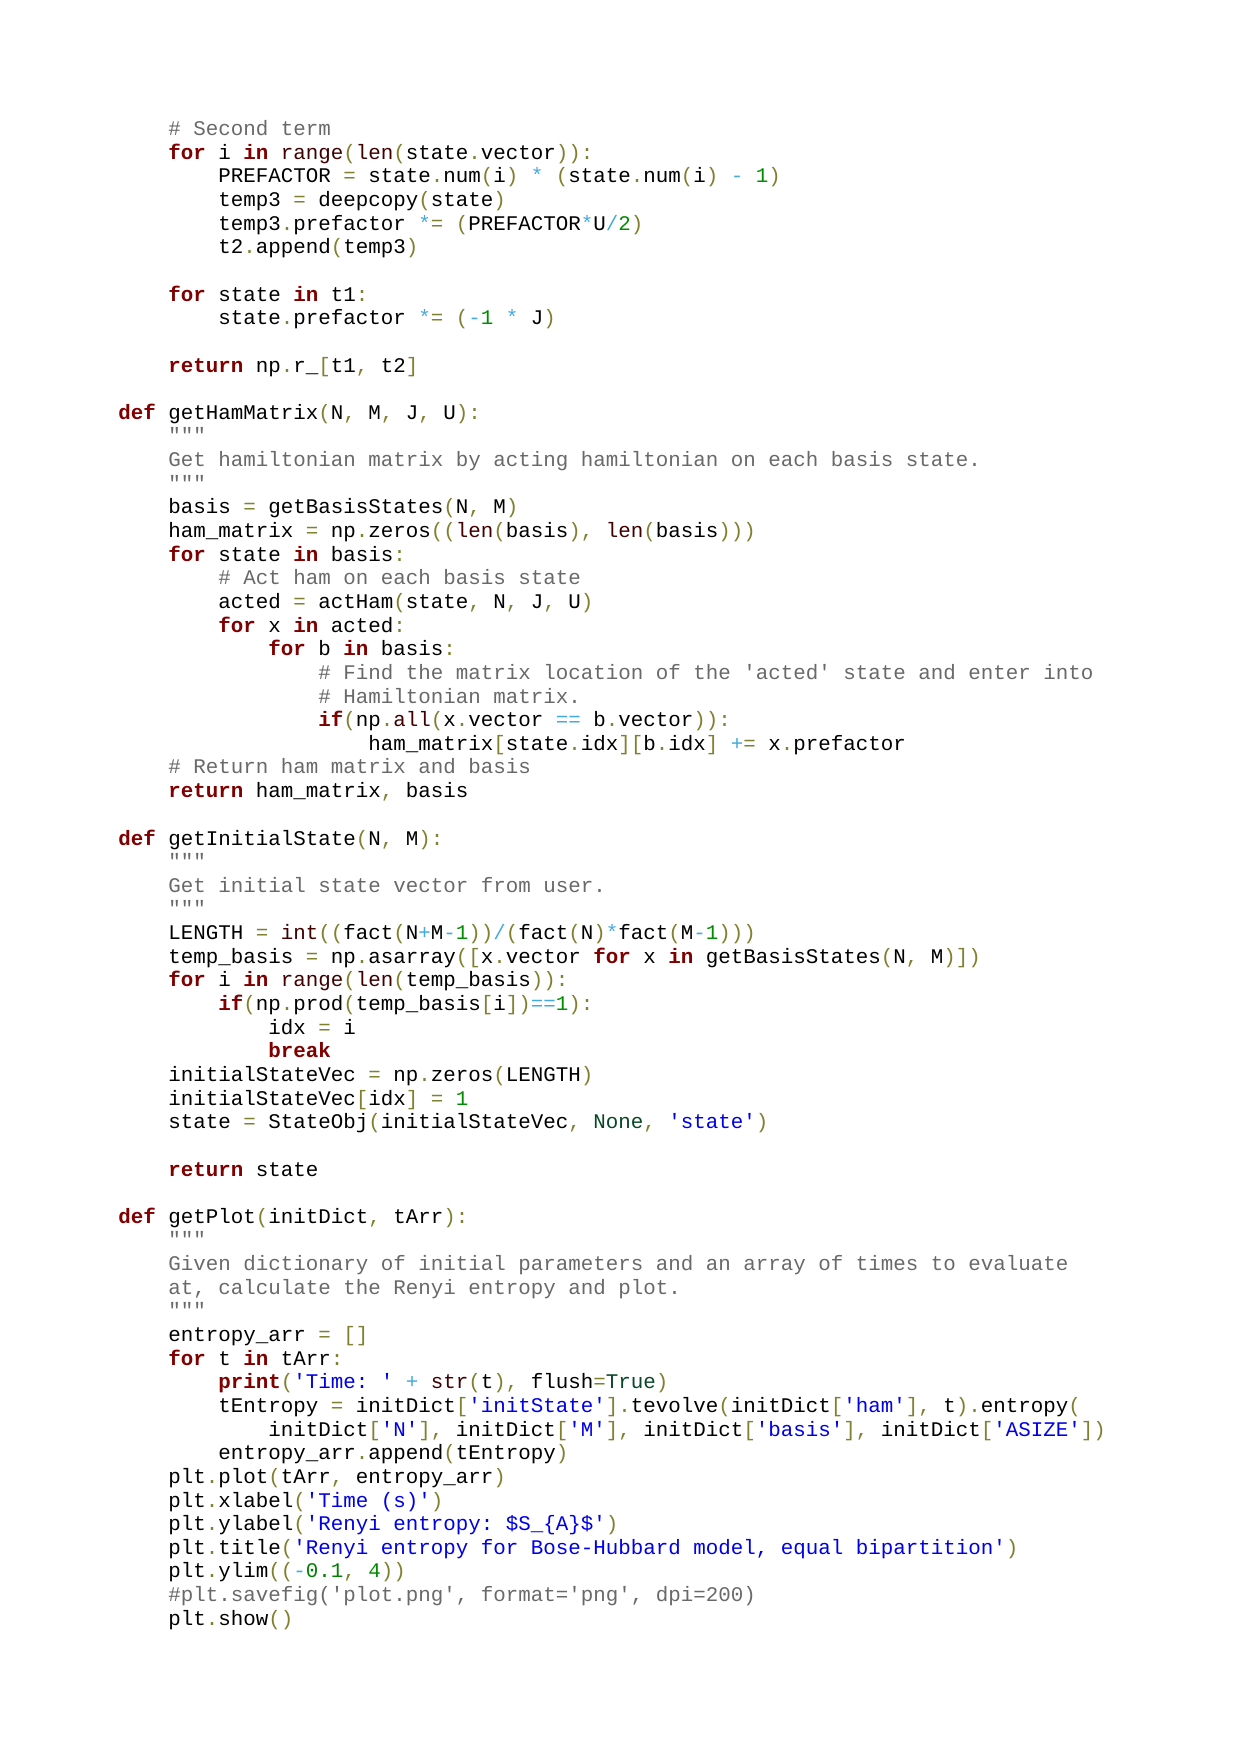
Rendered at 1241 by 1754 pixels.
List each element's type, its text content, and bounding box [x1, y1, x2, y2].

text Get hamiltonian matrix by acting hamiltonian on each basis state. [118, 449, 1122, 473]
text """ [118, 426, 1122, 449]
text return state [118, 1158, 1122, 1182]
text tEntropy = initDict['initState'].tevolve(initDict['ham'], t).entropy( [118, 1395, 1122, 1419]
text state = StateObj(initialStateVec, None, 'state') [118, 1111, 1122, 1135]
text plt.ylim((-0.1, 4)) [118, 1561, 1122, 1584]
text plt.show() [118, 1608, 1122, 1631]
text for state in t1: [118, 284, 1122, 307]
text at, calculate the Renyi entropy and plot. [118, 1277, 1122, 1300]
text # Hamiltonian matrix. [118, 686, 1122, 709]
text basis = getBasisStates(N, M) [118, 496, 1122, 520]
text # Return ham matrix and basis [118, 757, 1122, 780]
text print('Time: ' + str(t), flush=True) [118, 1371, 1122, 1395]
text Get initial state vector from user. [118, 875, 1122, 898]
text def getInitialState(N, M): [118, 827, 1122, 851]
text plt.xlabel('Time (s)') [118, 1489, 1122, 1513]
text return np.r_[t1, t2] [118, 354, 1122, 378]
text plt.title('Renyi entropy for Bose-Hubbard model, equal bipartition') [118, 1537, 1122, 1561]
text entropy_arr.append(tEntropy) [118, 1442, 1122, 1466]
text ham_matrix = np.zeros((len(basis), len(basis))) [118, 520, 1122, 544]
text PREFACTOR = state.num(i) * (state.num(i) - 1) [118, 165, 1122, 189]
text Given dictionary of initial parameters and an array of times to evaluate [118, 1253, 1122, 1277]
text temp3 = deepcopy(state) [118, 189, 1122, 213]
text def getHamMatrix(N, M, J, U): [118, 402, 1122, 426]
text for i in range(len(state.vector)): [118, 142, 1122, 165]
text initDict['N'], initDict['M'], initDict['basis'], initDict['ASIZE']) [118, 1419, 1122, 1442]
text for state in basis: [118, 544, 1122, 567]
text """ [118, 1229, 1122, 1253]
text # Find the matrix location of the 'acted' state and enter into [118, 662, 1122, 686]
text plt.plot(tArr, entropy_arr) [118, 1466, 1122, 1489]
text """ [118, 1300, 1122, 1324]
text t2.append(temp3) [118, 236, 1122, 260]
text initialStateVec = np.zeros(LENGTH) [118, 1064, 1122, 1088]
text return ham_matrix, basis [118, 780, 1122, 804]
text for t in tArr: [118, 1348, 1122, 1371]
text if(np.prod(temp_basis[i])==1): [118, 993, 1122, 1017]
text for x in acted: [118, 615, 1122, 638]
text """ [118, 851, 1122, 875]
text for b in basis: [118, 638, 1122, 662]
text ham_matrix[state.idx][b.idx] += x.prefactor [118, 733, 1122, 757]
text # Act ham on each basis state [118, 567, 1122, 591]
text idx = i [118, 1017, 1122, 1040]
text """ [118, 898, 1122, 922]
text for i in range(len(temp_basis)): [118, 969, 1122, 993]
text plt.ylabel('Renyi entropy: $S_{A}$') [118, 1513, 1122, 1537]
text temp3.prefactor *= (PREFACTOR*U/2) [118, 213, 1122, 236]
text def getPlot(initDict, tArr): [118, 1206, 1122, 1229]
text #plt.savefig('plot.png', format='png', dpi=200) [118, 1584, 1122, 1608]
text acted = actHam(state, N, J, U) [118, 591, 1122, 615]
text initialStateVec[idx] = 1 [118, 1088, 1122, 1111]
text break [118, 1040, 1122, 1064]
text if(np.all(x.vector == b.vector)): [118, 709, 1122, 733]
text temp_basis = np.asarray([x.vector for x in getBasisStates(N, M)]) [118, 946, 1122, 969]
text """ [118, 473, 1122, 496]
text state.prefactor *= (-1 * J) [118, 307, 1122, 331]
text # Second term [118, 118, 1122, 142]
text LENGTH = int((fact(N+M-1))/(fact(N)*fact(M-1))) [118, 922, 1122, 946]
text entropy_arr = [] [118, 1324, 1122, 1348]
